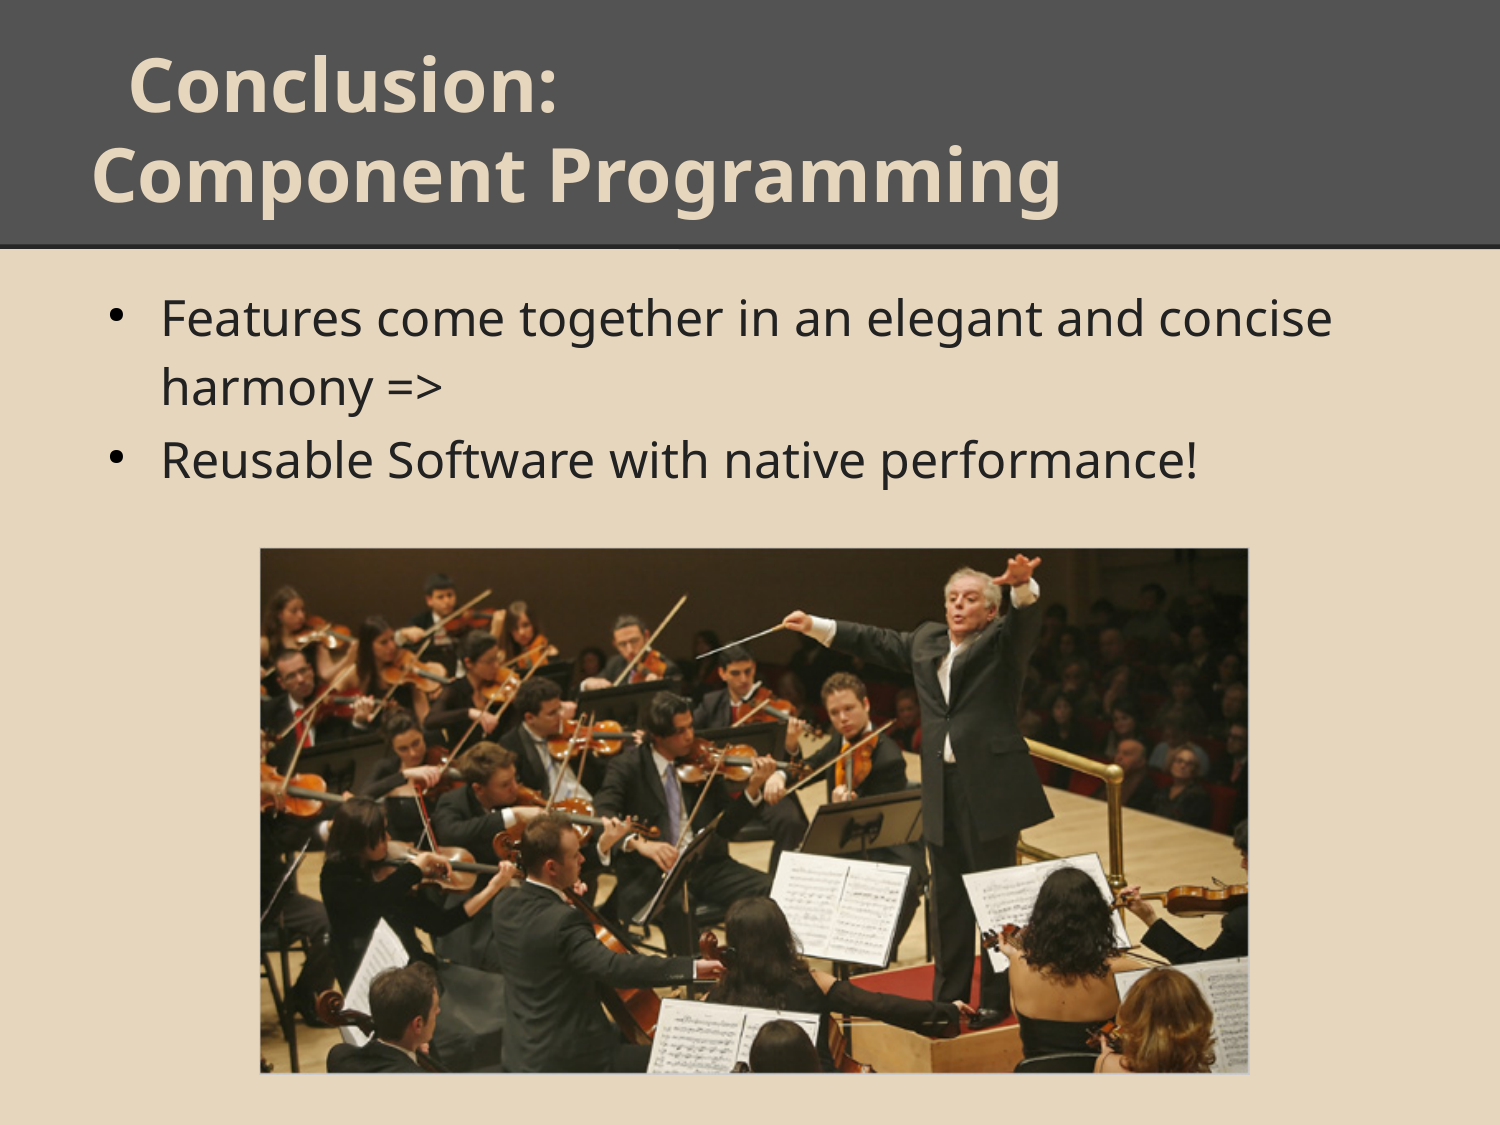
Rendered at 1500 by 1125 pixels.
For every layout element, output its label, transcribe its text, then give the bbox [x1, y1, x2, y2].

title Conclusion: Component Programming [75, 45, 1425, 233]
picture [259, 547, 1250, 1075]
list Features come together in an elegant and concise harmony => Reusable Software with native performance! [75, 262, 1425, 449]
